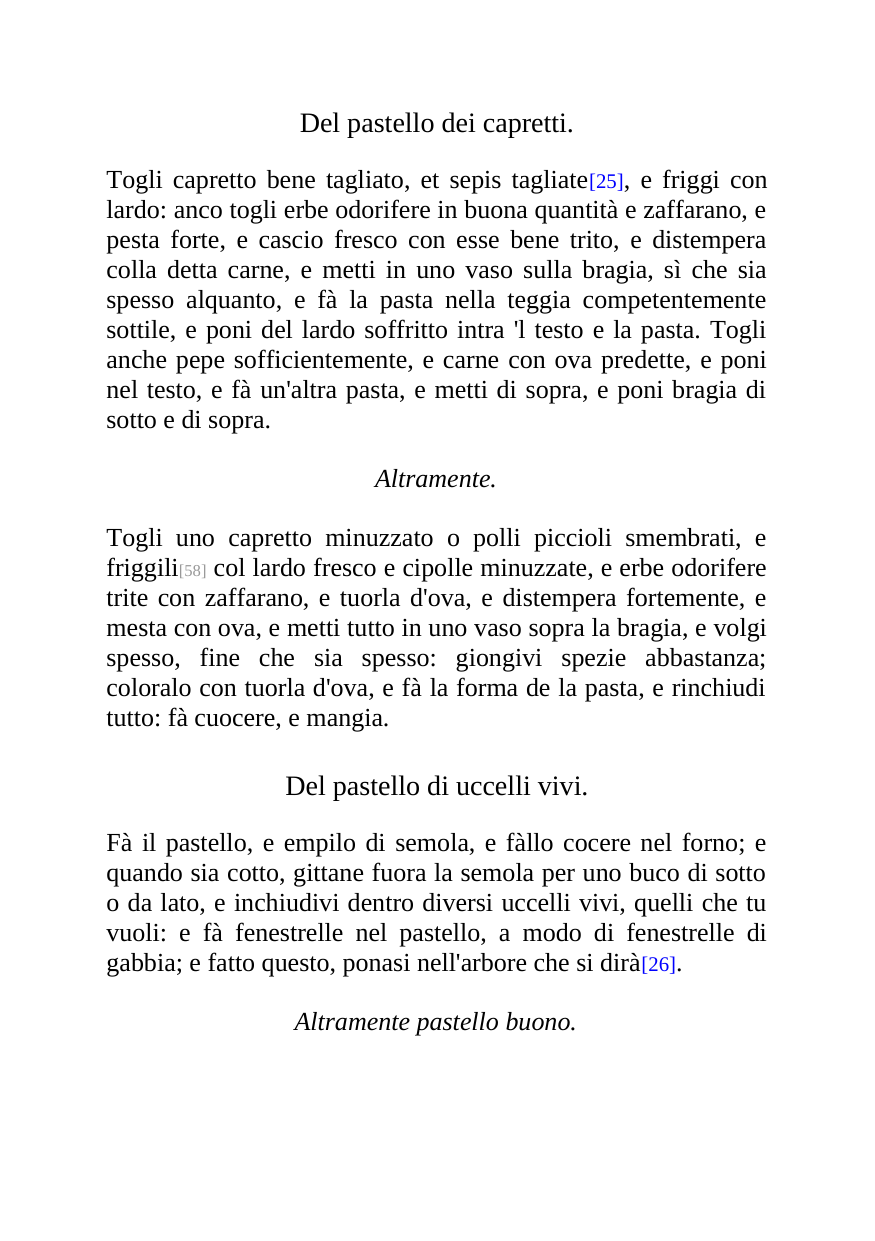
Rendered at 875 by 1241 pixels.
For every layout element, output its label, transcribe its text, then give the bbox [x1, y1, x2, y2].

subtitle Del pastello di uccelli vivi. [106, 769, 768, 802]
text Fà il pastello, e empilo di semola, e fàllo cocere nel forno; e quando sia cotto, gittane fuora la semola per uno buco di sotto o da lato, e inchiudivi dentro diversi uccelli vivi, quelli che tu vuoli: e fà fenestrelle nel pastello, a modo di fenestrelle di gabbia; e fatto questo, ponasi nell'arbore che si dirà[26]. [106, 827, 768, 977]
subtitle Del pastello dei capretti. [106, 106, 768, 139]
text Togli uno capretto minuzzato o polli piccioli smembrati, e friggili[58] col lardo fresco e cipolle minuzzate, e erbe odorifere trite con zaffarano, e tuorla d'ova, e distempera fortemente, e mesta con ova, e metti tutto in uno vaso sopra la bragia, e volgi spesso, fine che sia spesso: giongivi spezie abbastanza; coloralo con tuorla d'ova, e fà la forma de la pasta, e rinchiudi tutto: fà cuocere, e mangia. [106, 522, 768, 732]
text Altramente. [106, 463, 768, 493]
text Togli capretto bene tagliato, et sepis tagliate[25], e friggi con lardo: anco togli erbe odorifere in buona quantità e zaffarano, e pesta forte, e cascio fresco con esse bene trito, e distempera colla detta carne, e metti in uno vaso sulla bragia, sì che sia spesso alquanto, e fà la pasta nella teggia competentemente sottile, e poni del lardo soffritto intra 'l testo e la pasta. Togli anche pepe sofficientemente, e carne con ova predette, e poni nel testo, e fà un'altra pasta, e metti di sopra, e poni bragia di sotto e di sopra. [106, 164, 768, 434]
text Altramente pastello buono. [106, 1006, 768, 1036]
